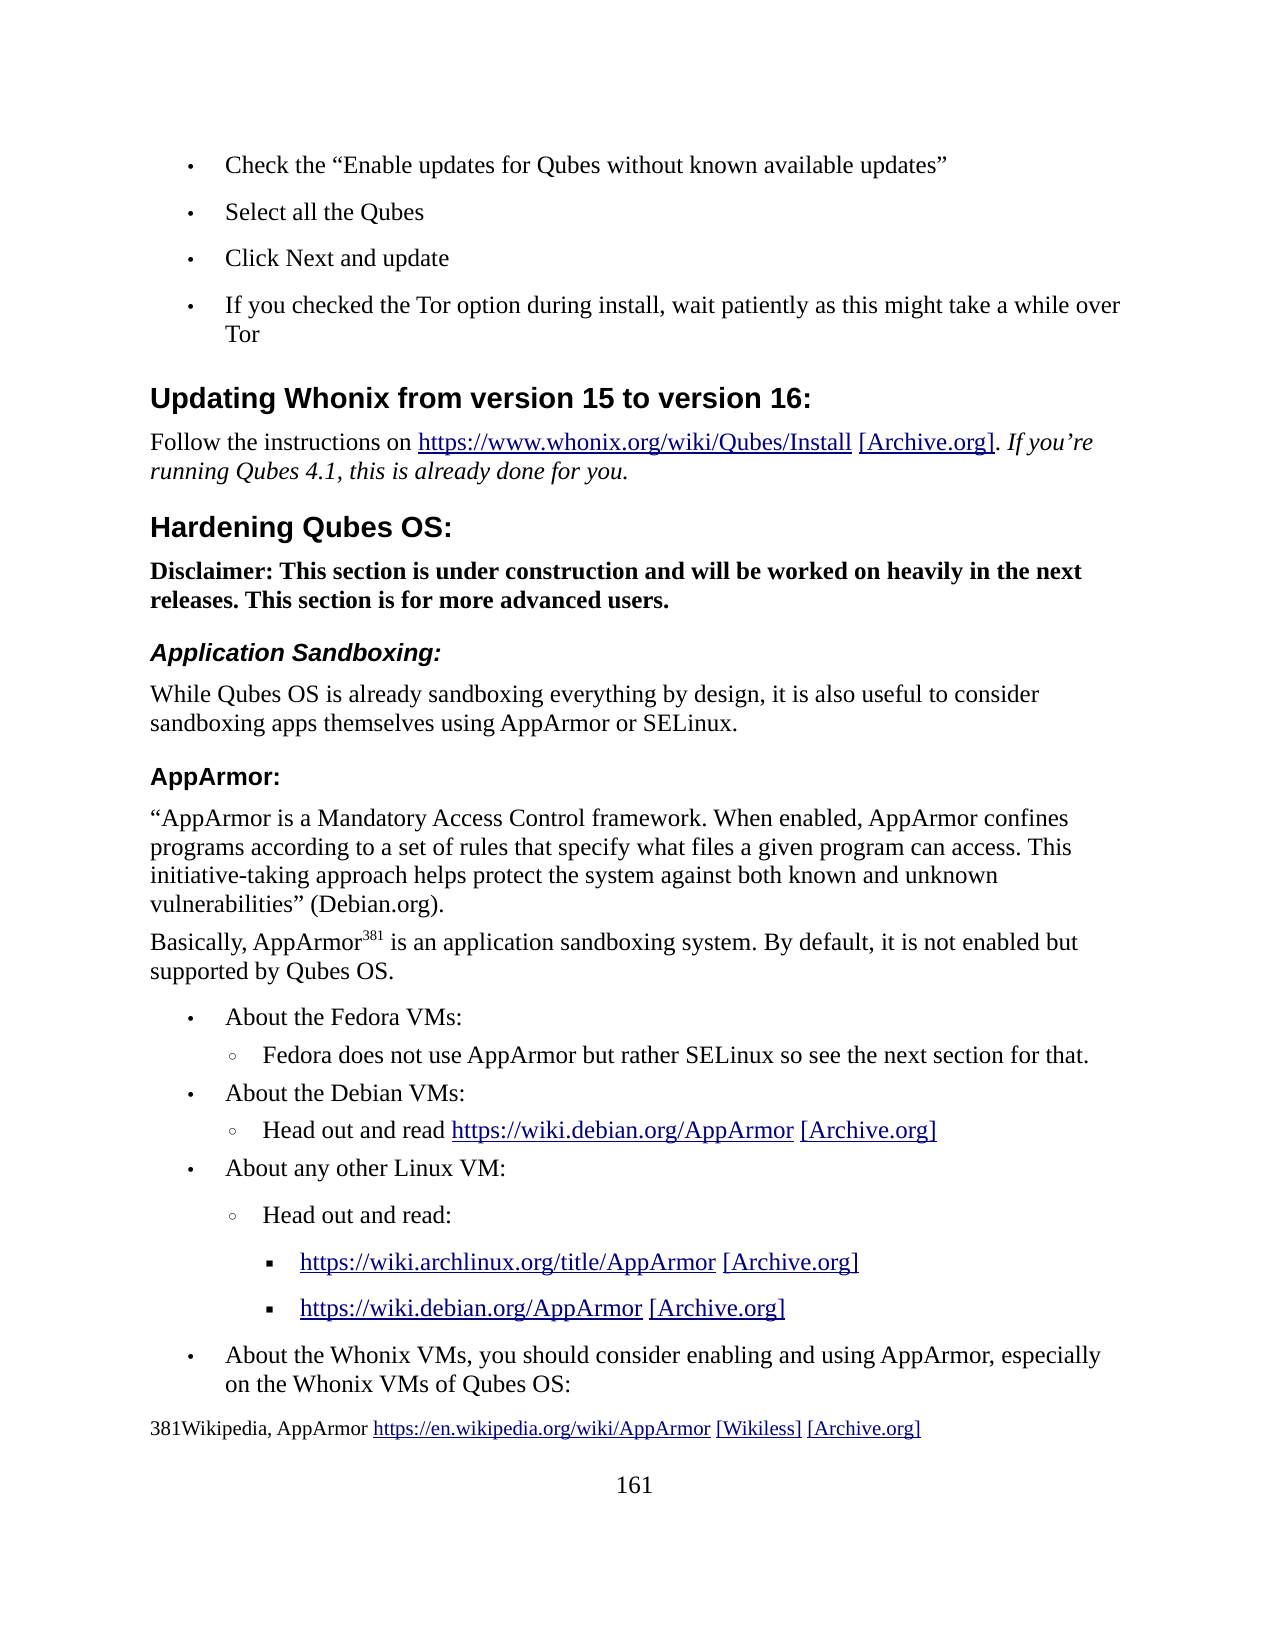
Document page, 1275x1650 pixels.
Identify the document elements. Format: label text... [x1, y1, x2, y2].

list About the Debian VMs: [187, 1078, 1125, 1107]
list If you checked the Tor option during install, wait patiently as this might take a while over Tor [187, 290, 1125, 347]
text Follow the instructions on https://www.whonix.org/wiki/Qubes/Install [Archive.org]. If you’re running Qubes 4.1, this is already done for you. [150, 427, 1125, 485]
list Check the “Enable updates for Qubes without known available updates” [187, 150, 1125, 179]
list https://wiki.archlinux.org/title/AppArmor [Archive.org] [262, 1247, 1125, 1275]
list About the Whonix VMs, you should consider enabling and using AppArmor, especially on the Whonix VMs of Qubes OS: [187, 1340, 1125, 1397]
subtitle Application Sandboxing: [150, 638, 1125, 667]
list About the Fedora VMs: [187, 1002, 1125, 1031]
list Fedora does not use AppArmor but rather SELinux so see the next section for that. [225, 1040, 1125, 1069]
list https://wiki.debian.org/AppArmor [Archive.org] [262, 1293, 1125, 1322]
text While Qubes OS is already sandboxing everything by design, it is also useful to consider sandboxing apps themselves using AppArmor or SELinux. [150, 679, 1125, 737]
subtitle AppArmor: [150, 762, 1125, 791]
text Basically, AppArmor is an application sandboxing system. By default, it is not enabled but supported by Qubes OS. [150, 927, 1125, 984]
text Wikipedia, AppArmor https://en.wikipedia.org/wiki/AppArmor [Wikiless] [Archive.org] [150, 1416, 1125, 1440]
list Head out and read: [225, 1200, 1125, 1229]
list About any other Linux VM: [187, 1153, 1125, 1182]
list Click Next and update [187, 243, 1125, 272]
subtitle Updating Whonix from version 15 to version 16: [150, 381, 1125, 415]
text Disclaimer: This section is under construction and will be worked on heavily in the next releases. This section is for more advanced users. [150, 556, 1125, 613]
list Head out and read https://wiki.debian.org/AppArmor [Archive.org] [225, 1116, 1125, 1144]
subtitle Hardening Qubes OS: [150, 510, 1125, 543]
list Select all the Qubes [187, 197, 1125, 225]
text “AppArmor is a Mandatory Access Control framework. When enabled, AppArmor confines programs according to a set of rules that specify what files a given program can access. This initiative-taking approach helps protect the system against both known and unknown vulnerabilities” (Debian.org). [150, 803, 1125, 918]
